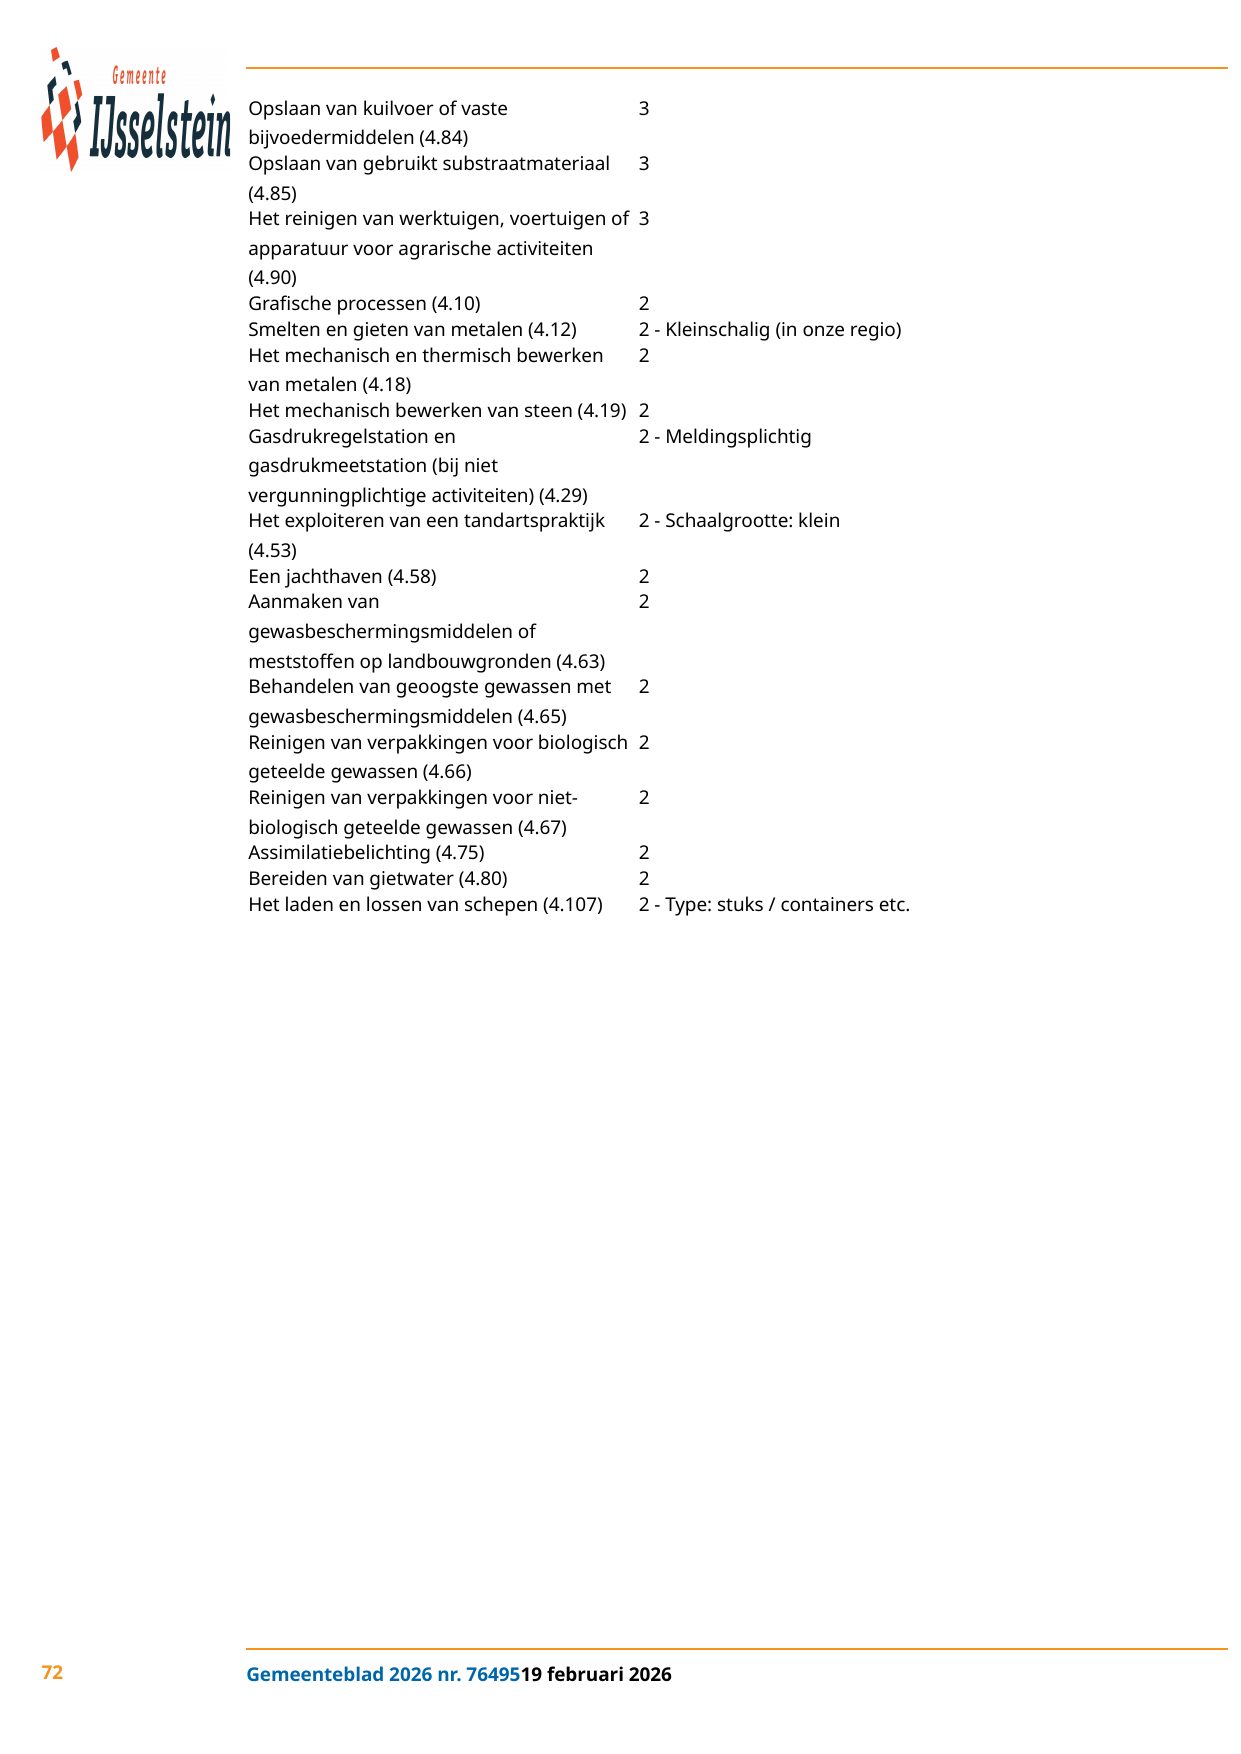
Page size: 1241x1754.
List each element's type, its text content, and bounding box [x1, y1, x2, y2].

table_cell 2 [639, 840, 1152, 865]
table_cell Assimilatiebelichting (4.75) [248, 840, 638, 865]
table_cell Reinigen van verpakkingen voor biologisch geteelde gewassen (4.66) [248, 729, 638, 784]
table_cell Reinigen van verpakkingen voor niet-biologisch geteelde gewassen (4.67) [248, 784, 638, 839]
table_cell 2 - Schaalgrootte: klein [639, 508, 1152, 563]
table_cell Opslaan van kuilvoer of vaste bijvoedermiddelen (4.84) [248, 95, 638, 150]
table_cell 3 [639, 150, 1152, 205]
table_cell 3 [639, 205, 1152, 290]
table_cell Smelten en gieten van metalen (4.12) [248, 316, 638, 342]
table_cell 2 [639, 290, 1152, 316]
table_cell 2 [639, 563, 1152, 589]
table_cell 2 - Kleinschalig (in onze regio) [639, 316, 1152, 342]
table_cell Gasdrukregelstation en gasdrukmeetstation (bij niet vergunningplichtige activiteiten) (4.29) [248, 423, 638, 508]
table_cell Het mechanisch bewerken van steen (4.19) [248, 397, 638, 423]
table_cell 2 [639, 784, 1152, 839]
table_cell Grafische processen (4.10) [248, 290, 638, 316]
table_cell 2 - Meldingsplichtig [639, 423, 1152, 508]
table_cell 2 [639, 397, 1152, 423]
picture [41, 47, 231, 172]
table_cell 2 [639, 589, 1152, 674]
table_cell Opslaan van gebruikt substraatmateriaal (4.85) [248, 150, 638, 205]
table_cell 3 [639, 95, 1152, 150]
table_cell 2 - Type: stuks / containers etc. [639, 891, 1152, 917]
table_cell Het mechanisch en thermisch bewerken van metalen (4.18) [248, 342, 638, 397]
table_cell Een jachthaven (4.58) [248, 563, 638, 589]
table_cell Behandelen van geoogste gewassen met gewasbeschermingsmiddelen (4.65) [248, 674, 638, 729]
table_cell Bereiden van gietwater (4.80) [248, 865, 638, 891]
table_cell 2 [639, 729, 1152, 784]
table_cell Het laden en lossen van schepen (4.107) [248, 891, 638, 917]
table_cell Aanmaken van gewasbeschermingsmiddelen of meststoffen op landbouwgronden (4.63) [248, 589, 638, 674]
table_cell Het exploiteren van een tandartspraktijk (4.53) [248, 508, 638, 563]
table_cell 2 [639, 342, 1152, 397]
table_cell Het reinigen van werktuigen, voertuigen of apparatuur voor agrarische activiteiten (4.90) [248, 205, 638, 290]
table_cell 2 [639, 674, 1152, 729]
table_cell 2 [639, 865, 1152, 891]
